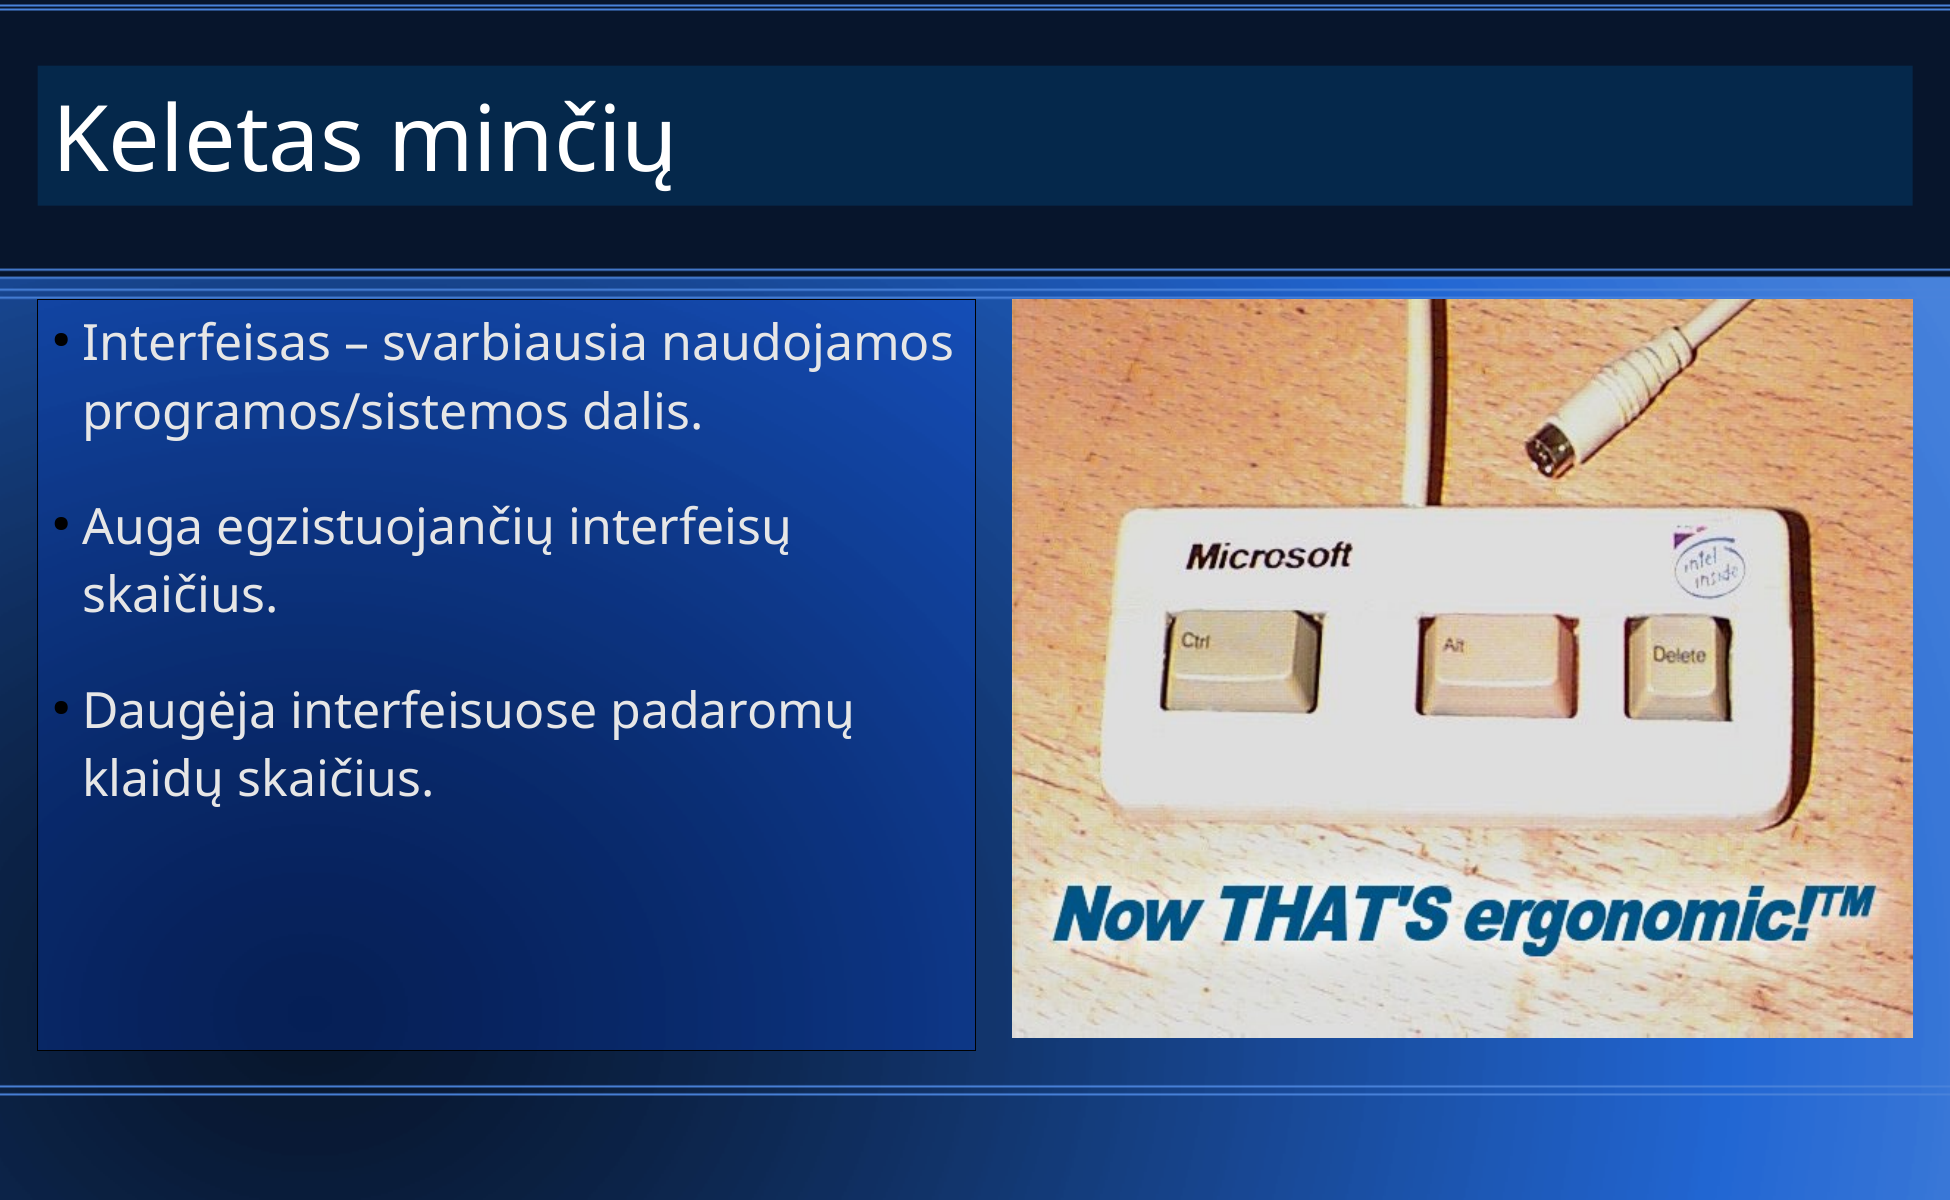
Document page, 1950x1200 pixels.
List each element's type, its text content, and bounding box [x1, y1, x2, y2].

text_box Keletas minčių [37, 65, 1913, 188]
text_box Interfeisas – svarbiausia naudojamos programos/sistemos dalis. Auga egzistuojančių interfeisų skaičius. Daugėja interfeisuose padaromų klaidų skaičius. [37, 299, 976, 1051]
picture [0, 0, 1950, 1200]
